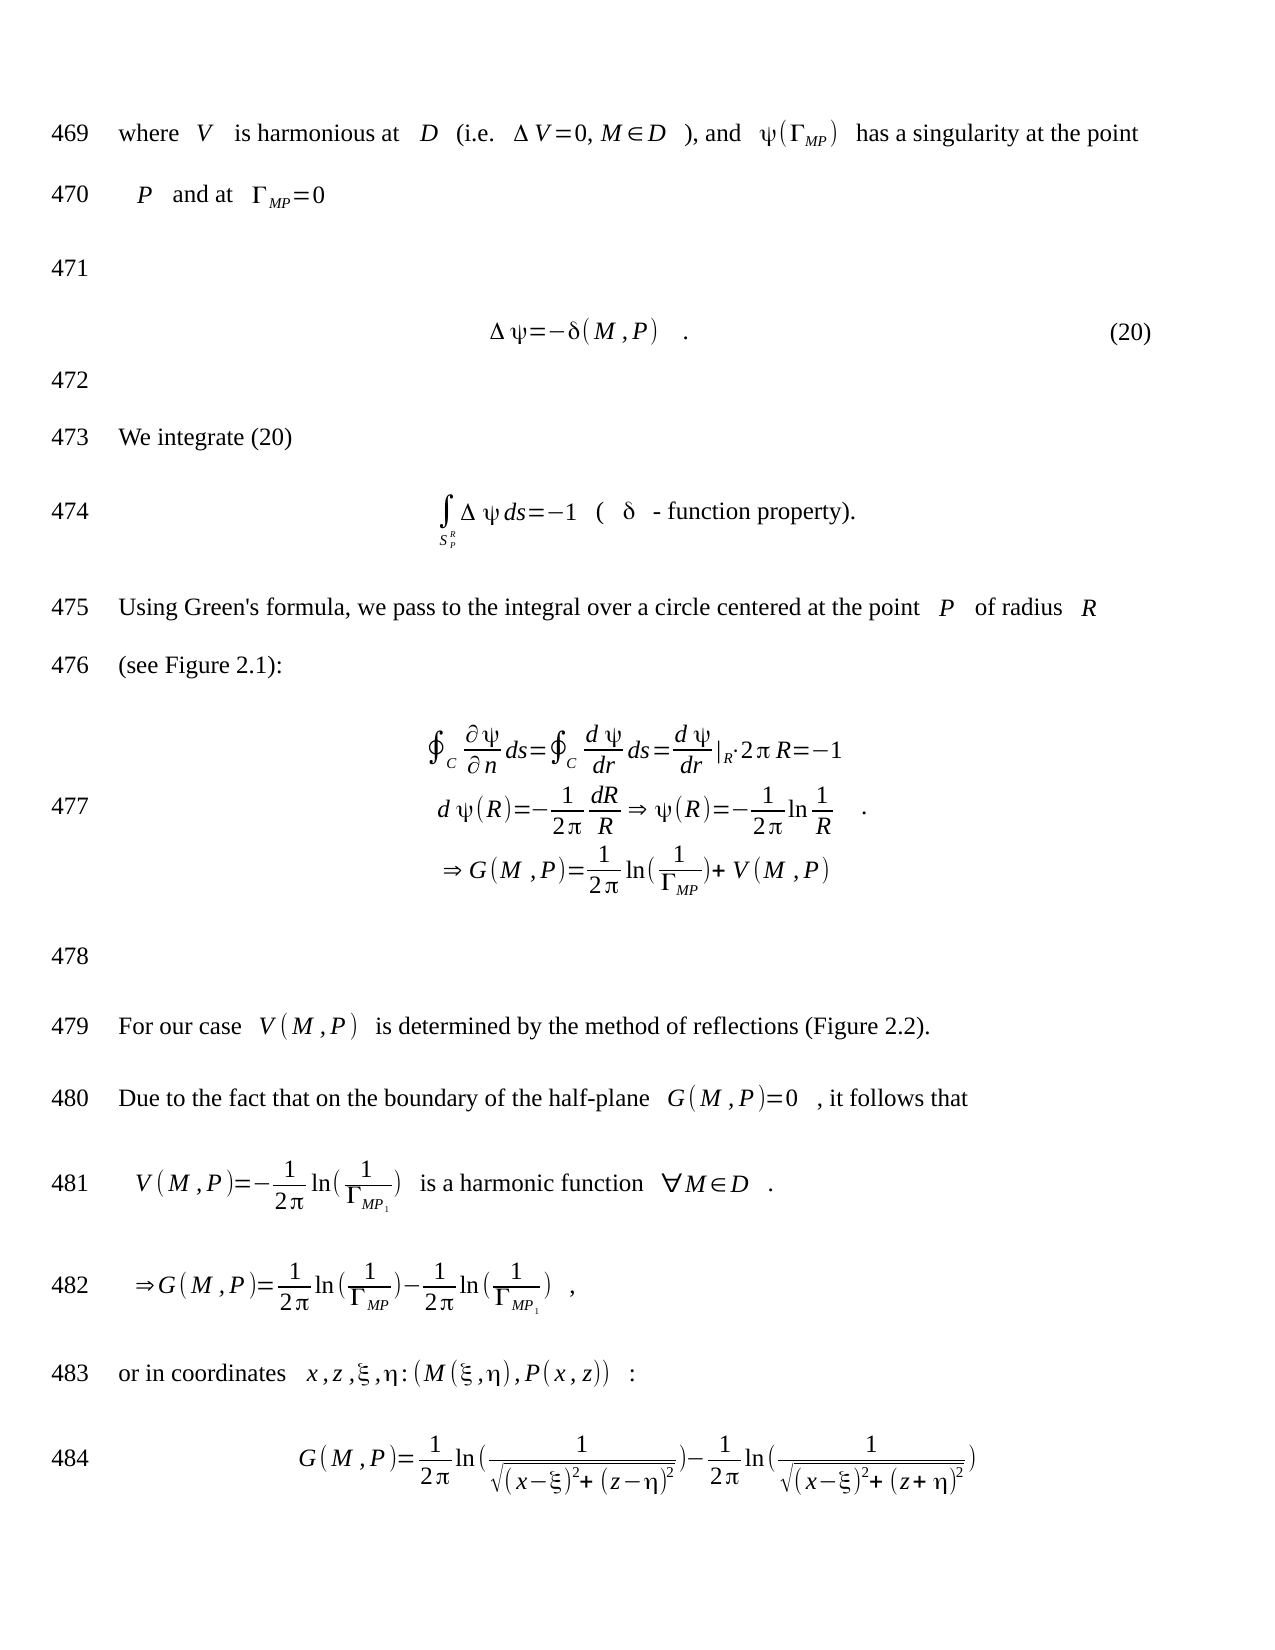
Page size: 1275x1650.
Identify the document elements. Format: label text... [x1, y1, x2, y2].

text Using Green's formula, we pass to the integral over a circle centered at the pointof radius (see Figure 2.1): [118, 592, 1157, 678]
text , [118, 1257, 1157, 1317]
text For our caseis determined by the method of reflections (Figure 2.2). [118, 1011, 1157, 1042]
text or in coordinates: [118, 1358, 1157, 1389]
text is a harmonic function. [118, 1155, 1157, 1215]
text We integrate (20) [118, 422, 1157, 451]
text Due to the fact that on the boundary of the half-plane, it follows that [118, 1083, 1157, 1114]
text . [118, 720, 1157, 900]
text whereis harmonious at(i.e.), andhas a singularity at the point and at [118, 118, 1157, 212]
table_header (20) [1041, 311, 1157, 365]
text (- function property). [118, 492, 1157, 551]
table_header . [118, 311, 1041, 365]
